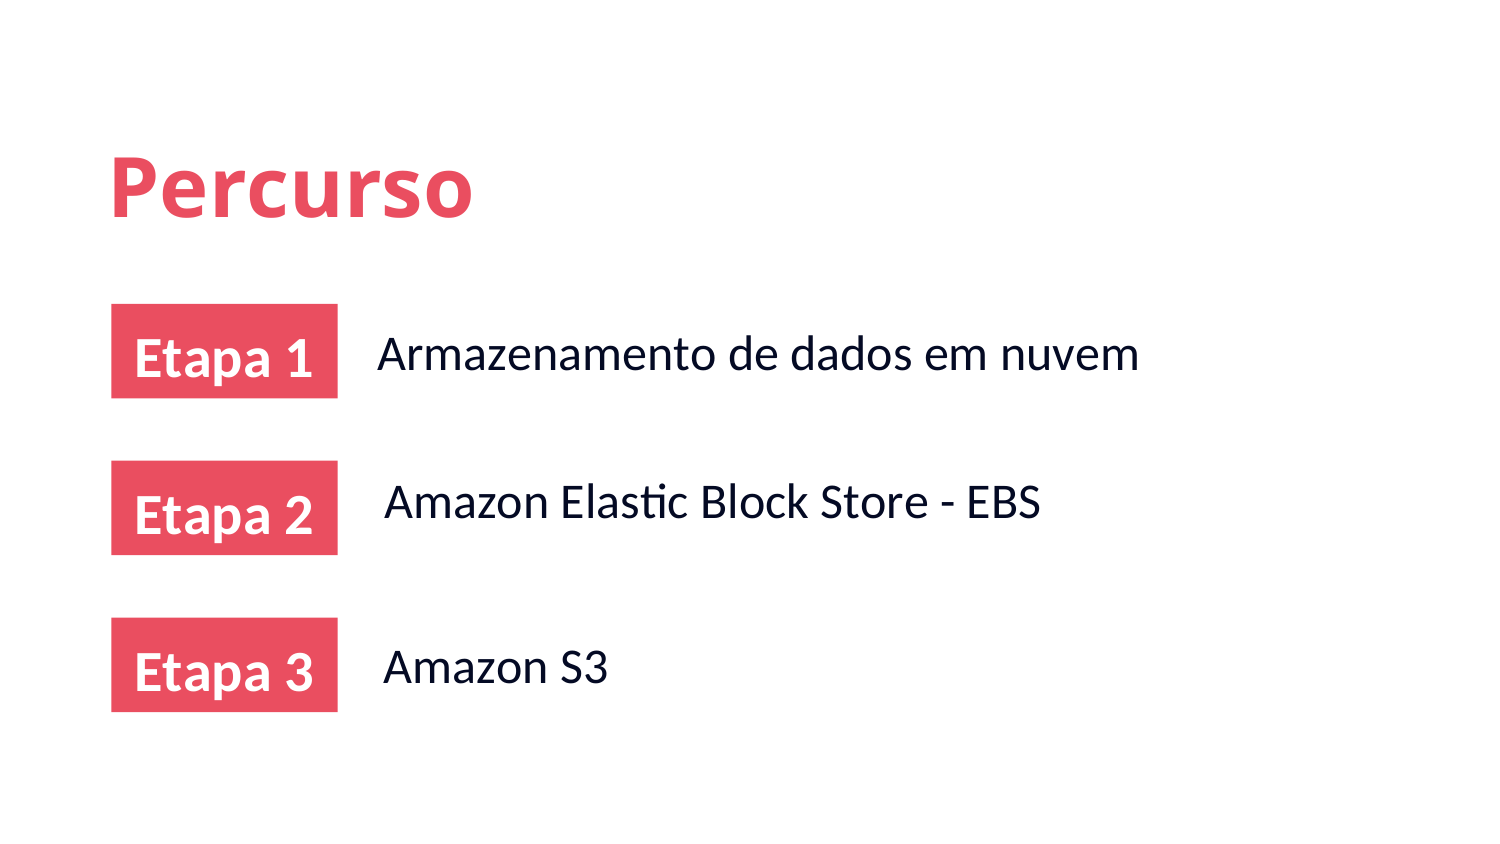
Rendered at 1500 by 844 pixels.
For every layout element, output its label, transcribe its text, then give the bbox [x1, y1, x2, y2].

text_box Etapa 2 [111, 460, 338, 556]
text_box Percurso [92, 104, 1309, 243]
text_box Amazon Elastic Block Store - EBS [369, 461, 1382, 537]
text_box Armazenamento de dados em nuvem [362, 313, 1375, 389]
text_box Etapa 3 [111, 617, 338, 713]
text_box Etapa 1 [111, 303, 338, 399]
text_box Amazon S3 [369, 626, 1382, 702]
